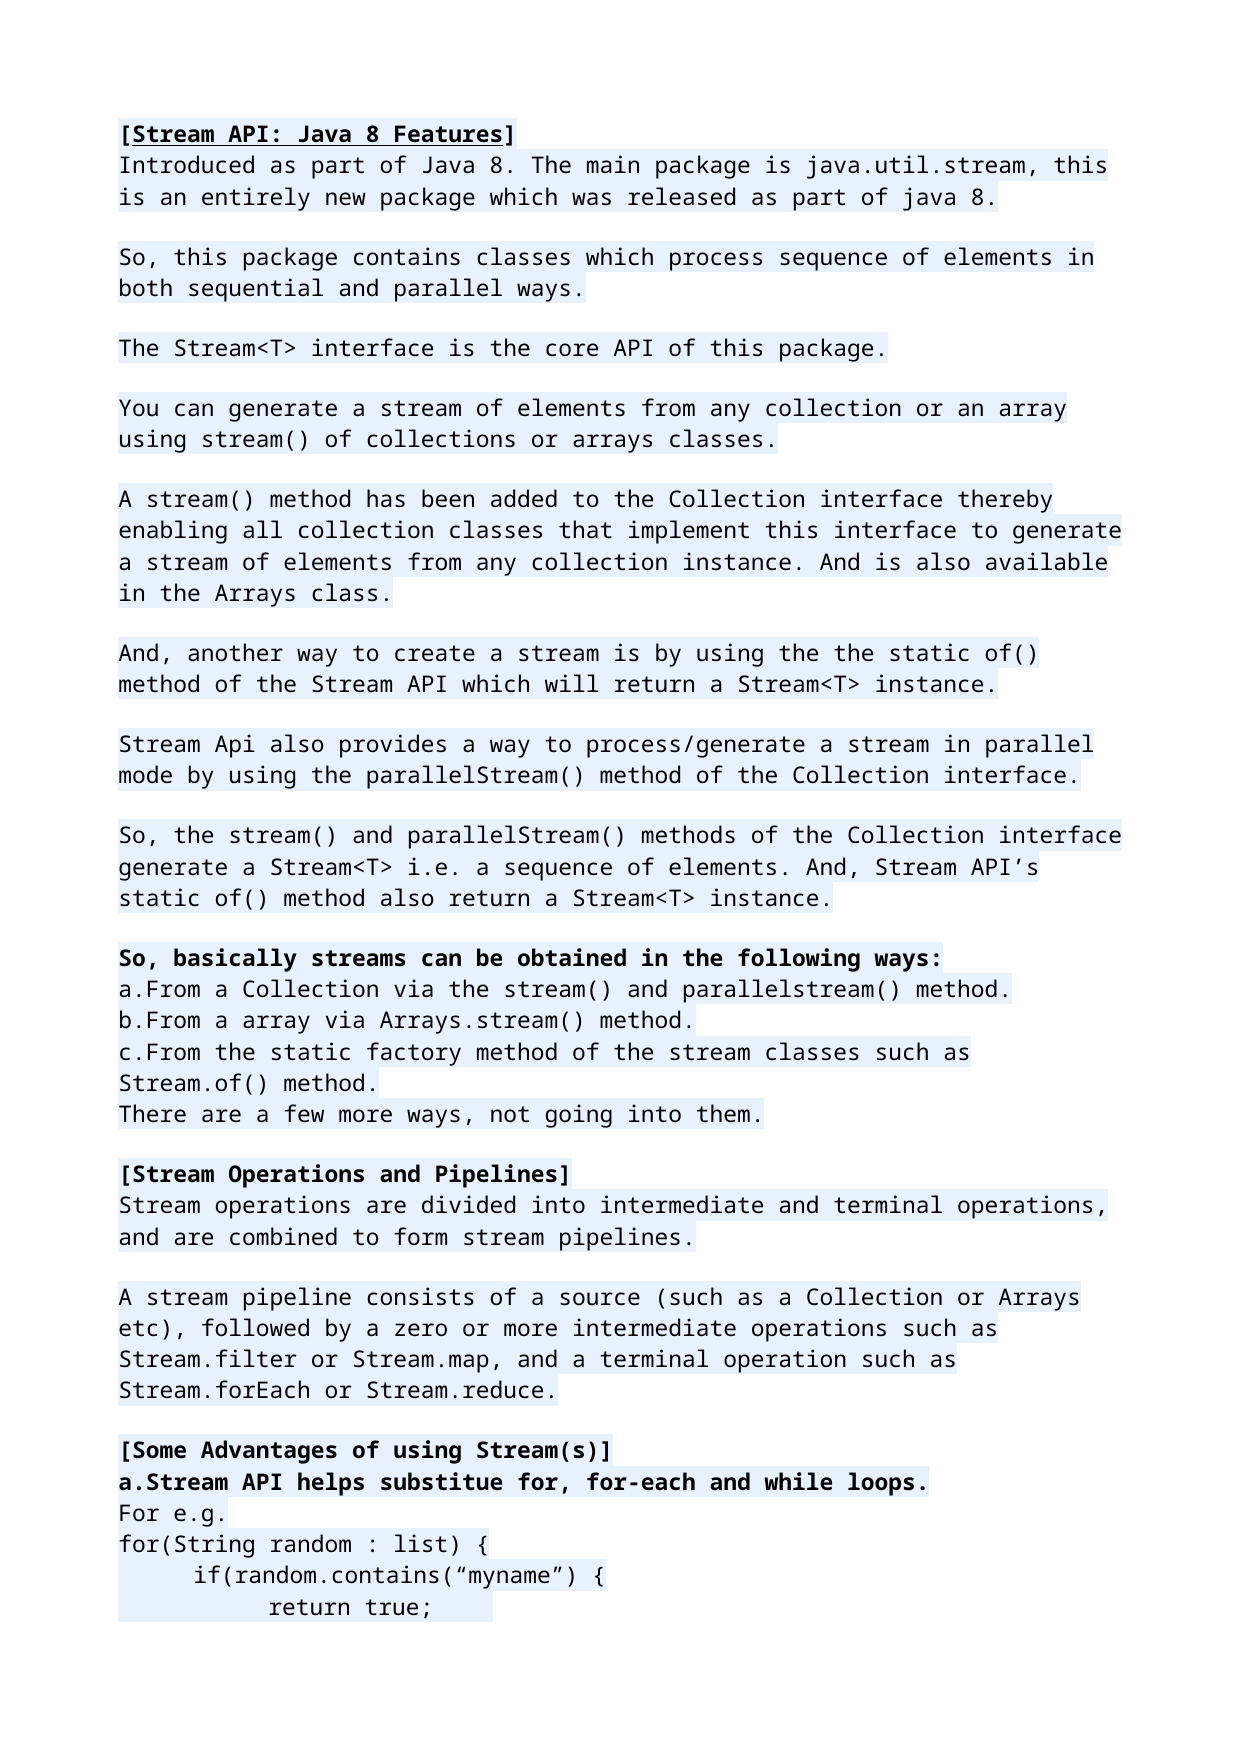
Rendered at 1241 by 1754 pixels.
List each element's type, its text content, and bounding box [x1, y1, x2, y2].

text c.From the static factory method of the stream classes such as Stream.of() method. [118, 1036, 1122, 1098]
text A stream() method has been added to the Collection interface thereby enabling all collection classes that implement this interface to generate a stream of elements from any collection instance. And is also available in the Arrays class. [118, 483, 1122, 608]
text a.Stream API helps substitue for, for-each and while loops. [118, 1466, 1122, 1497]
text Stream operations are divided into intermediate and terminal operations, and are combined to form stream pipelines. [118, 1189, 1122, 1252]
text for(String random : list) { [118, 1528, 1122, 1559]
text There are a few more ways, not going into them. [118, 1098, 1122, 1129]
text So, the stream() and parallelStream() methods of the Collection interface generate a Stream<T> i.e. a sequence of elements. And, Stream API’s static of() method also return a Stream<T> instance. [118, 819, 1122, 913]
text For e.g. [118, 1497, 1122, 1528]
text The Stream<T> interface is the core API of this package. [118, 332, 1122, 363]
text So, basically streams can be obtained in the following ways: [118, 942, 1122, 973]
text a.From a Collection via the stream() and parallelstream() method. [118, 973, 1122, 1004]
text b.From a array via Arrays.stream() method. [118, 1004, 1122, 1036]
text So, this package contains classes which process sequence of elements in both sequential and parallel ways. [118, 241, 1122, 303]
text You can generate a stream of elements from any collection or an array using stream() of collections or arrays classes. [118, 392, 1122, 454]
text [Some Advantages of using Stream(s)] [118, 1434, 1122, 1466]
text if(random.contains(“myname”) { return true; [118, 1559, 1122, 1622]
text [Stream Operations and Pipelines] [118, 1158, 1122, 1189]
text [Stream API: Java 8 Features] [118, 118, 1122, 149]
text Stream Api also provides a way to process/generate a stream in parallel mode by using the parallelStream() method of the Collection interface. [118, 728, 1122, 791]
text A stream pipeline consists of a source (such as a Collection or Arrays etc), followed by a zero or more intermediate operations such as Stream.filter or Stream.map, and a terminal operation such as Stream.forEach or Stream.reduce. [118, 1281, 1122, 1406]
text And, another way to create a stream is by using the the static of() method of the Stream API which will return a Stream<T> instance. [118, 637, 1122, 699]
text Introduced as part of Java 8. The main package is java.util.stream, this is an entirely new package which was released as part of java 8. [118, 149, 1122, 212]
